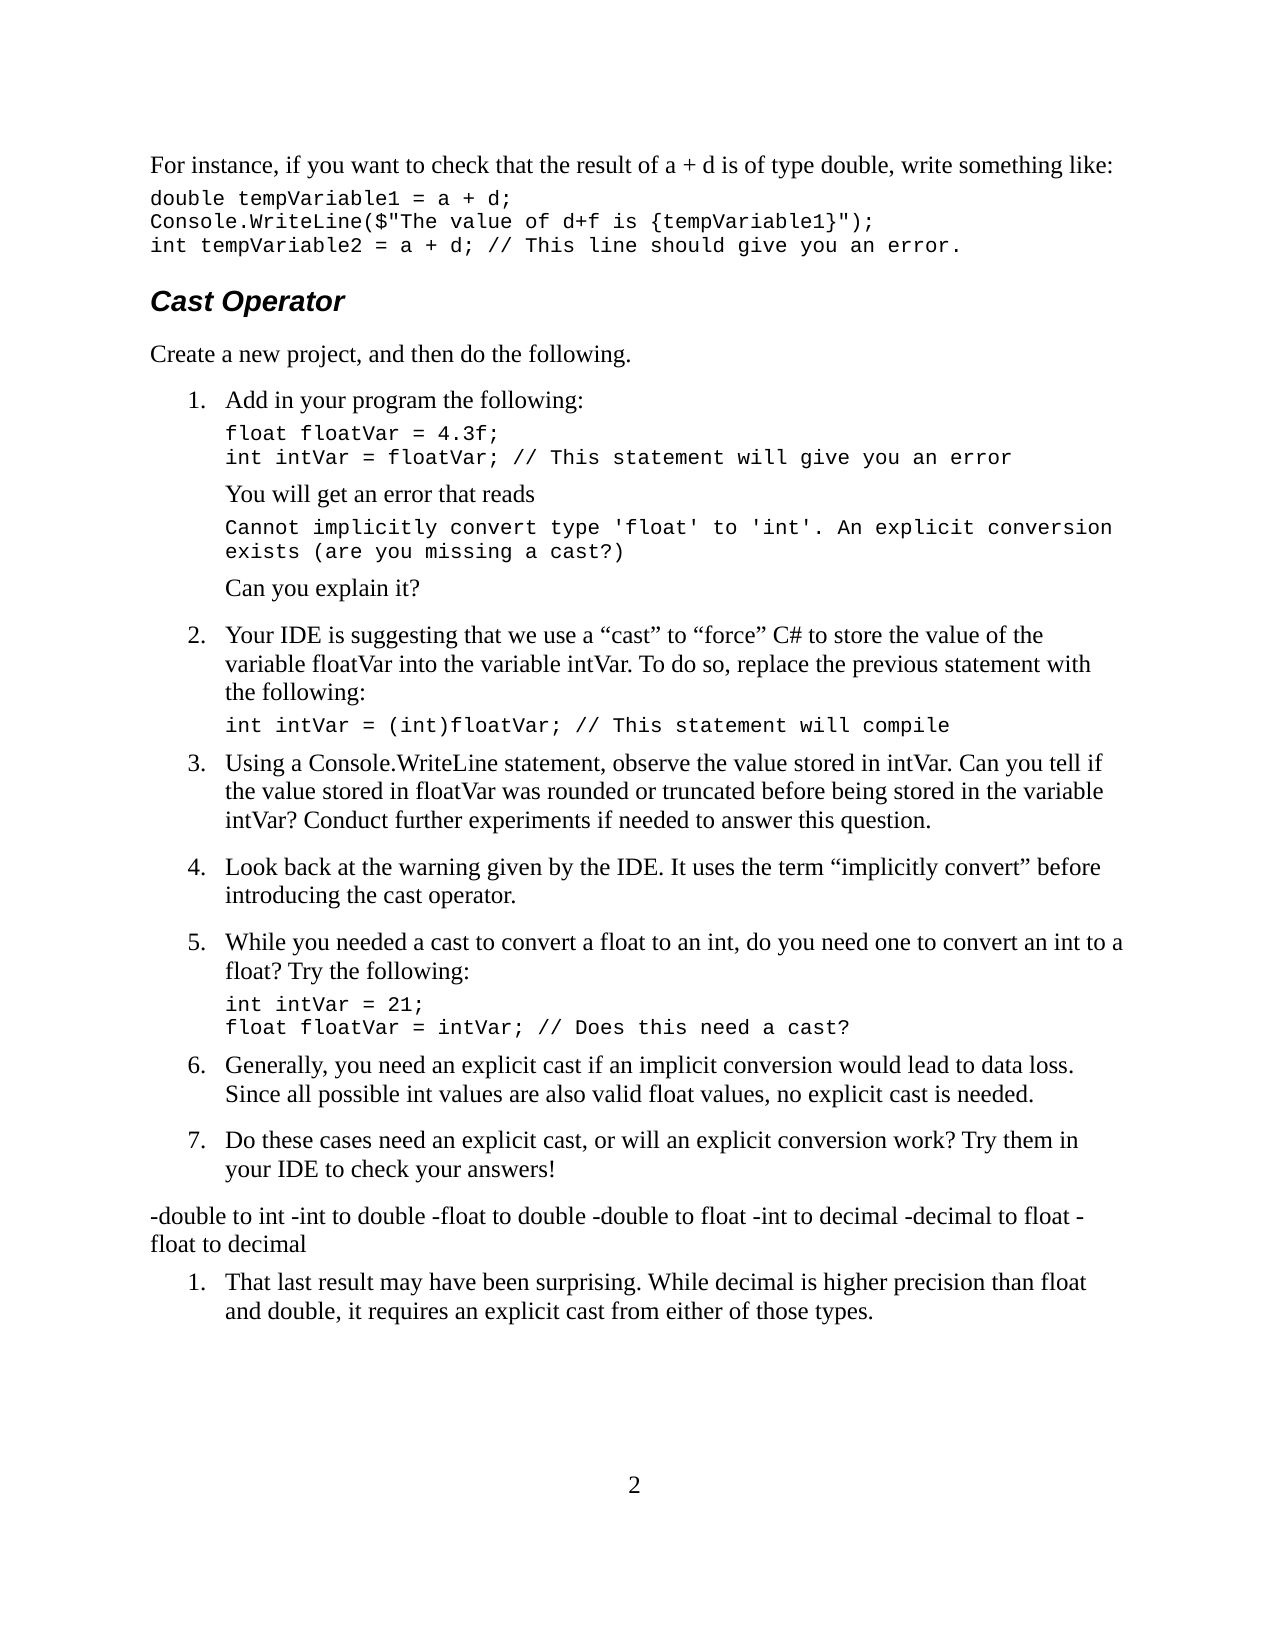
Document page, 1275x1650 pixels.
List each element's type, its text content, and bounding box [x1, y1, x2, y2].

text double tempVariable1 = a + d; [150, 188, 1125, 211]
list Cannot implicitly convert type 'float' to 'int'. An explicit conversion exists (are you missing a cast?) [187, 517, 1125, 564]
text -double to int -int to double -float to double -double to float -int to decimal -decimal to float -float to decimal [150, 1201, 1125, 1258]
list You will get an error that reads [187, 479, 1125, 508]
list Your IDE is suggesting that we use a “cast” to “force” C# to store the value of the variable floatVar into the variable intVar. To do so, replace the previous statement with the following: [187, 620, 1125, 706]
text For instance, if you want to check that the result of a + d is of type double, write something like: [150, 150, 1125, 179]
list int intVar = (int)floatVar; // This statement will compile [187, 715, 1125, 739]
text Create a new project, and then do the following. [150, 339, 1125, 367]
list Look back at the warning given by the IDE. It uses the term “implicitly convert” before introducing the cast operator. [187, 852, 1125, 909]
list Can you explain it? [187, 573, 1125, 602]
list Using a Console.WriteLine statement, observe the value stored in intVar. Can you tell if the value stored in floatVar was rounded or truncated before being stored in the variable intVar? Conduct further experiments if needed to answer this question. [187, 748, 1125, 834]
subtitle Cast Operator [150, 284, 1125, 317]
list float floatVar = 4.3f; [187, 423, 1125, 447]
text Console.WriteLine($"The value of d+f is {tempVariable1}"); [150, 211, 1125, 235]
list Add in your program the following: [187, 385, 1125, 414]
list float floatVar = intVar; // Does this need a cast? [187, 1017, 1125, 1041]
list Generally, you need an explicit cast if an implicit conversion would lead to data loss. Since all possible int values are also valid float values, no explicit cast is needed. [187, 1050, 1125, 1107]
list int intVar = floatVar; // This statement will give you an error [187, 447, 1125, 470]
list That last result may have been surprising. While decimal is higher precision than float and double, it requires an explicit cast from either of those types. [187, 1267, 1125, 1325]
list Do these cases need an explicit cast, or will an explicit conversion work? Try them in your IDE to check your answers! [187, 1125, 1125, 1183]
list While you needed a cast to convert a float to an int, do you need one to convert an int to a float? Try the following: [187, 927, 1125, 985]
text int tempVariable2 = a + d; // This line should give you an error. [150, 235, 1125, 259]
list int intVar = 21; [187, 994, 1125, 1017]
